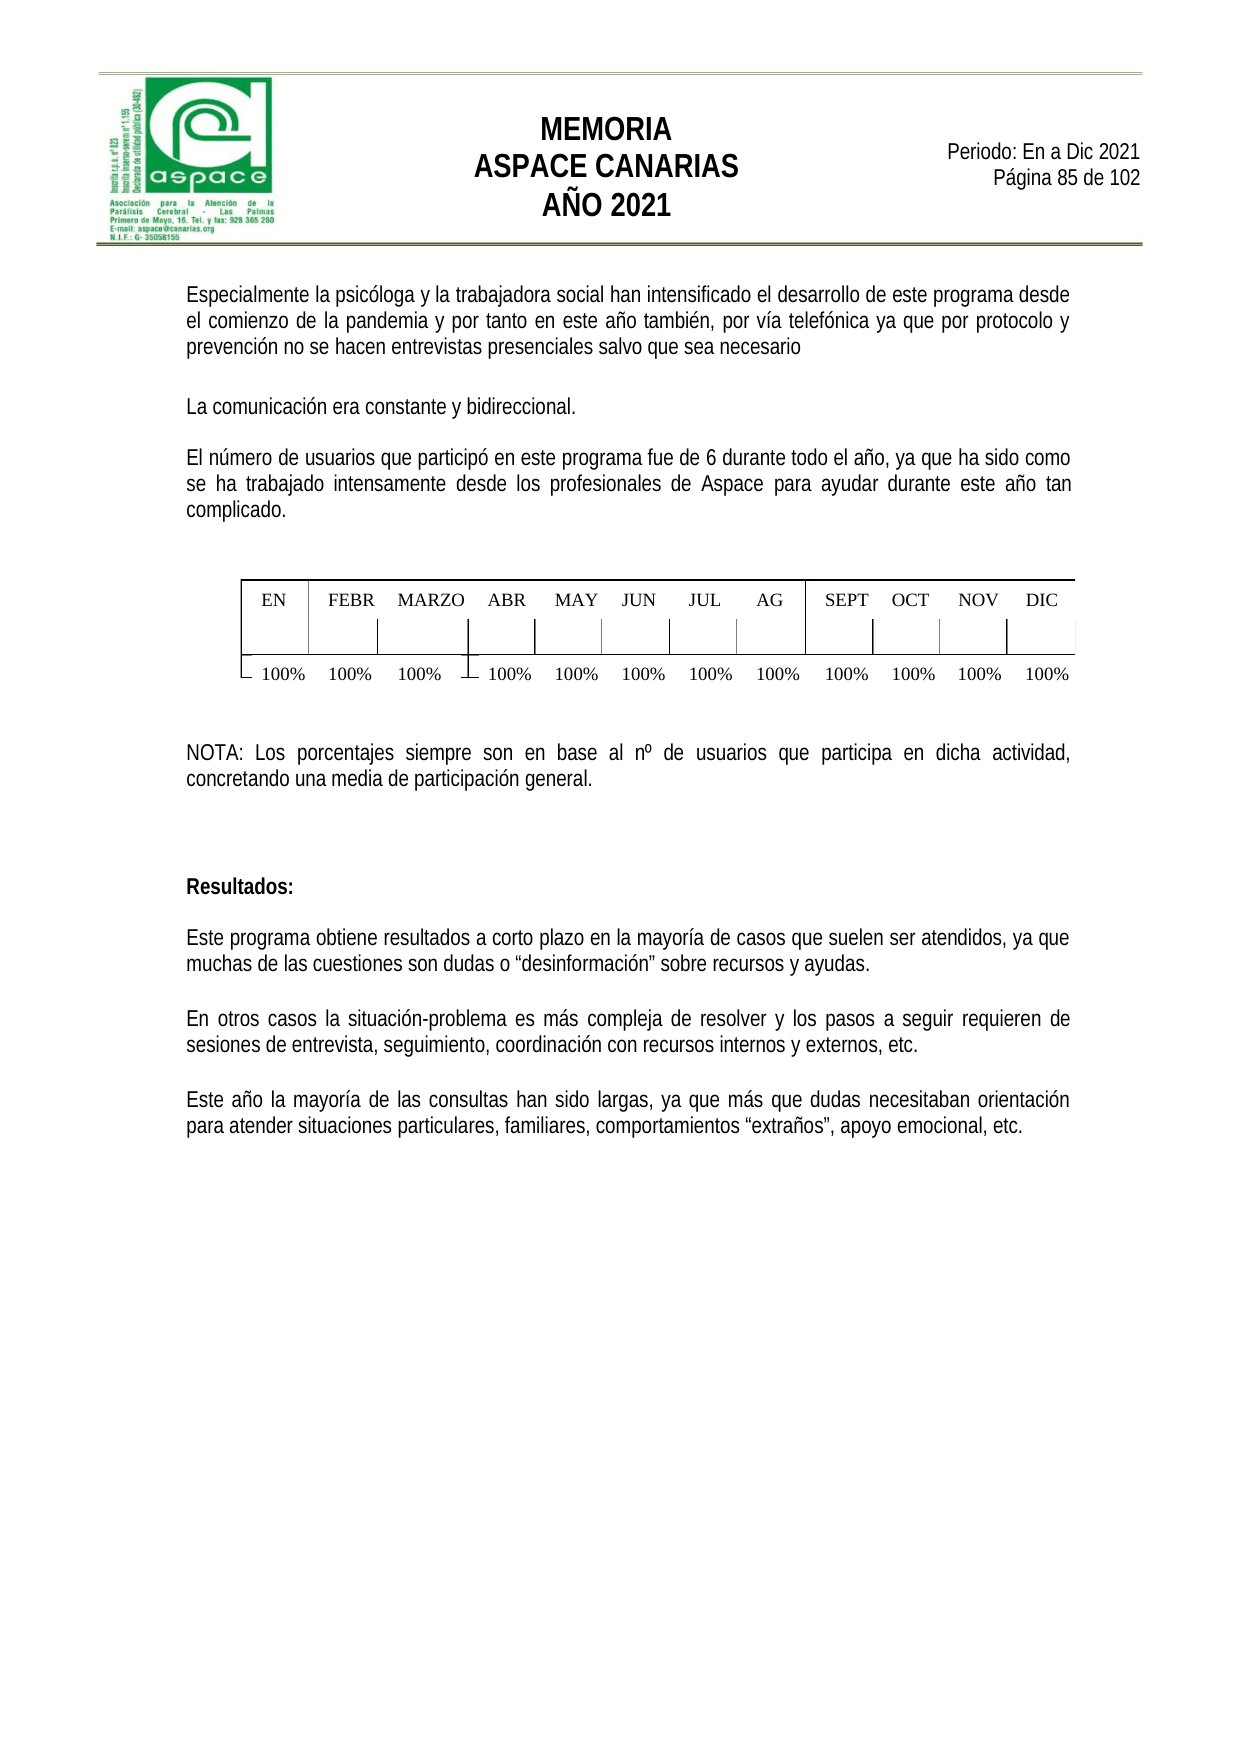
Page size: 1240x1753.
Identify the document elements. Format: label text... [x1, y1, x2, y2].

text Periodo: En a Dic 2021 [947, 139, 1157, 165]
text MEMORIA [540, 109, 771, 147]
text Página 85 de 102 [993, 165, 1157, 191]
text muchas de las cuestiones son dudas o “desinformación” sobre recursos y ayudas. [186, 951, 1187, 977]
text Este año la mayoría de las consultas han sido largas, ya que más que dudas necesitaban orientación [186, 1087, 1187, 1113]
text NOV DIC [958, 589, 1068, 610]
text JUL [689, 589, 731, 610]
text EN [261, 589, 297, 610]
text el comienzo de la pandemia y por tanto en este año también, por vía telefónica ya que por protocolo y [186, 308, 1187, 334]
text MAY JUN [554, 589, 666, 610]
text prevención no se hacen entrevistas presenciales salvo que sea necesario [186, 334, 1187, 360]
text AÑO 2021 [542, 186, 771, 223]
text En otros casos la situación-problema es más compleja de resolver y los pasos a seguir requieren de [186, 1006, 1187, 1032]
text FEBR MARZO ABR [328, 589, 538, 610]
text 100% 100% 100% [261, 664, 452, 685]
text El número de usuarios que participó en este programa fue de 6 durante todo el año, ya que ha sido como [186, 444, 1187, 470]
text se ha trabajado intensamente desde los profesionales de Aspace para ayudar durante este año tan [186, 470, 1187, 496]
text 100% 100% 100% 100% 100% 100% 100% 100% 100% [488, 664, 1139, 685]
text ASPACE CANARIAS [473, 147, 771, 186]
text AG [756, 589, 793, 610]
text Especialmente la psicóloga y la trabajadora social han intensificado el desarrollo de este programa desde [186, 282, 1187, 308]
text SEPT OCT [825, 589, 940, 610]
text Este programa obtiene resultados a corto plazo en la mayoría de casos que suelen ser atendidos, ya que [186, 924, 1187, 951]
picture [240, 579, 1075, 678]
picture [96, 66, 1143, 259]
text complicado. [186, 496, 1187, 522]
text sesiones de entrevista, seguimiento, coordinación con recursos internos y externos, etc. [186, 1032, 1187, 1058]
text concretando una media de participación general. [186, 765, 1186, 791]
text NOTA: Los porcentajes siempre son en base al nº de usuarios que participa en dicha actividad, [186, 739, 1186, 765]
text Resultados: [186, 873, 311, 900]
text para atender situaciones particulares, familiares, comportamientos “extraños”, apoyo emocional, etc. [186, 1113, 1187, 1139]
text La comunicación era constante y bidireccional. [186, 393, 617, 419]
